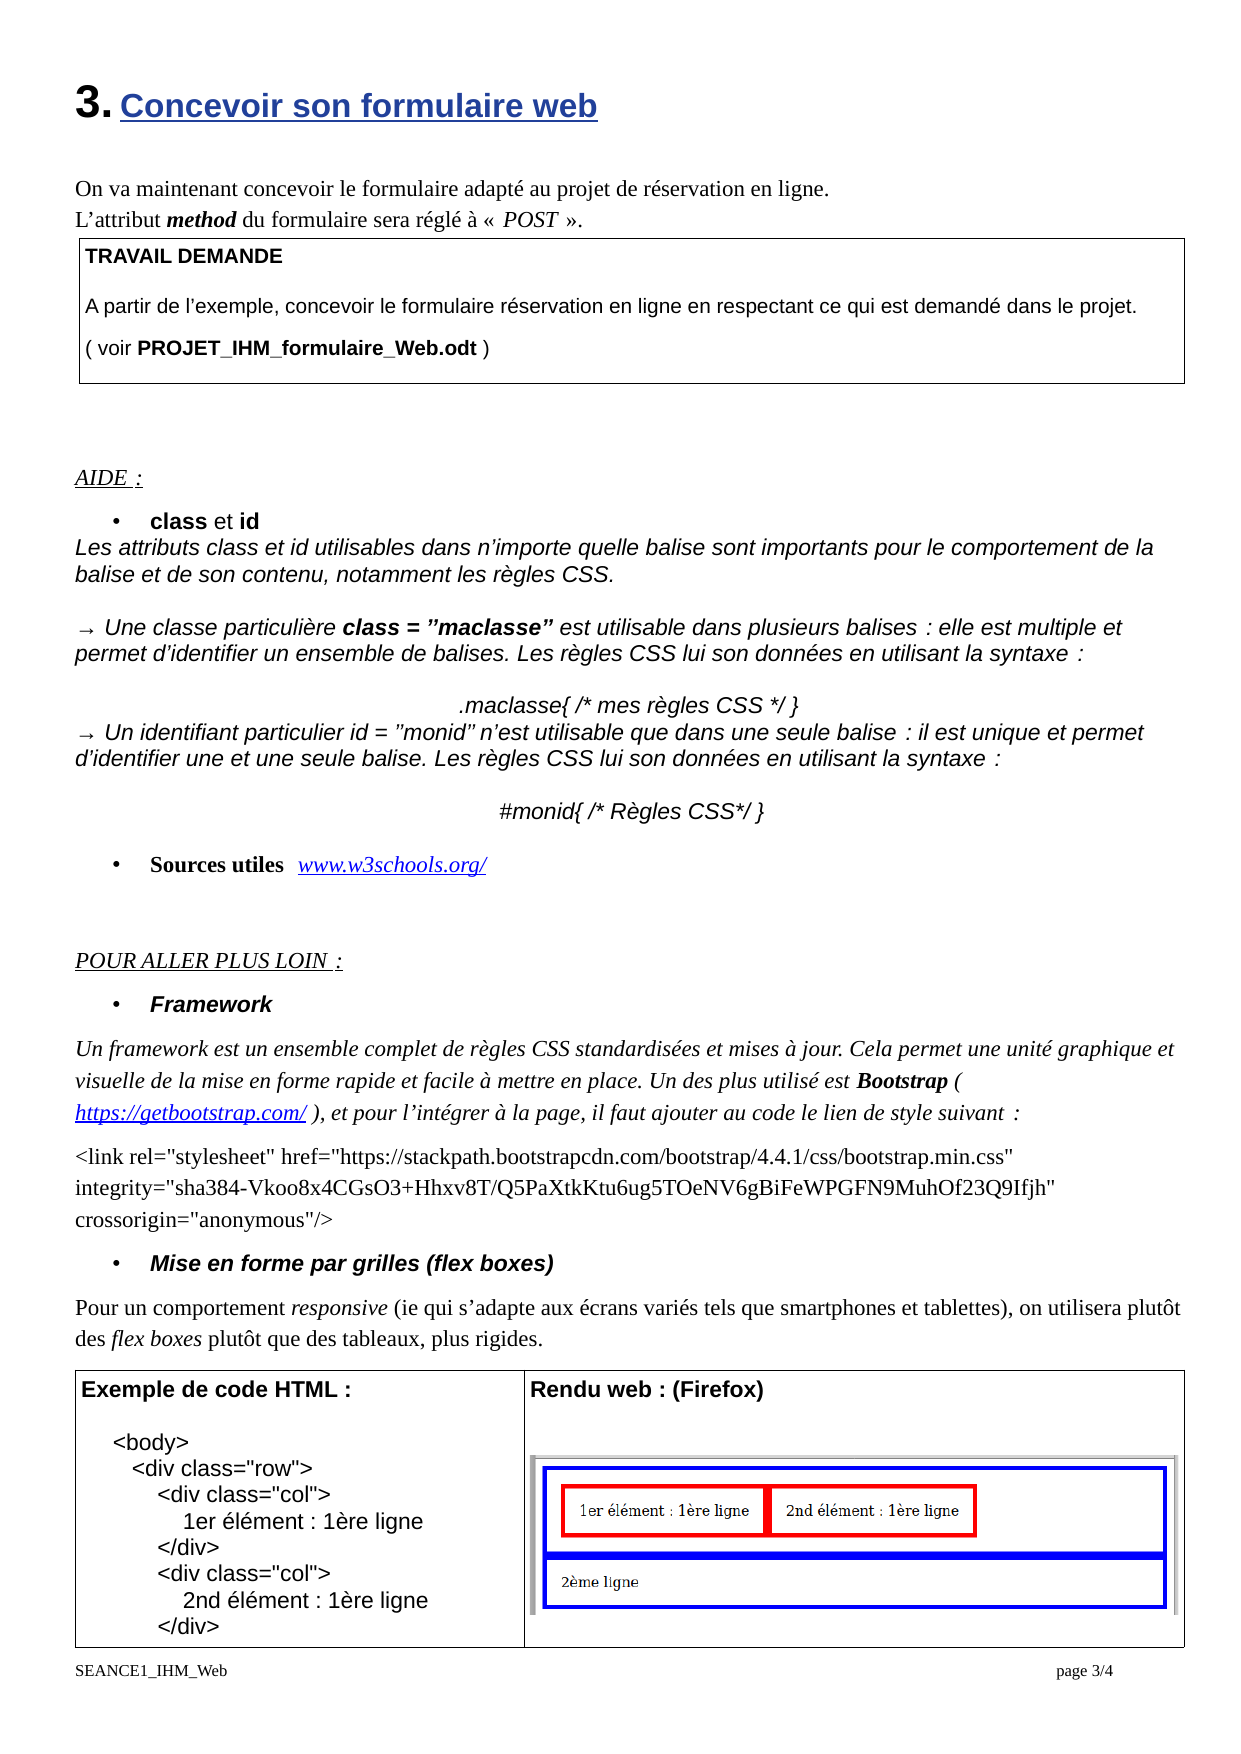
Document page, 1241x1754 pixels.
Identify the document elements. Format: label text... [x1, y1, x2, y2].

subtitle Concevoir son formulaire web [75, 75, 1184, 128]
text .maclasse{ /* mes règles CSS */ } [75, 692, 1184, 719]
text On va maintenant concevoir le formulaire adapté au projet de réservation en ligne. [75, 175, 1184, 201]
list Mise en forme par grilles (flex boxes) [112, 1250, 1184, 1276]
list class et id [112, 508, 1184, 534]
text → Un identifiant particulier id = ’’monid’’ n’est utilisable que dans une seule balise : il est unique et permet d’identifier une et une seule balise. Les règles CSS lui son données en utilisant la syntaxe : [75, 719, 1184, 772]
text #monid{ /* Règles CSS*/ } [75, 798, 1184, 824]
text <link rel="stylesheet" href="https://stackpath.bootstrapcdn.com/bootstrap/4.4.1/css/bootstrap.min.css" integrity="sha384-Vkoo8x4CGsO3+Hhxv8T/Q5PaXtkKtu6ug5TOeNV6gBiFeWPGFN9MuhOf23Q9Ifjh" crossorigin="anonymous"/> [75, 1143, 1184, 1232]
text POUR ALLER PLUS LOIN : [75, 947, 1184, 974]
text AIDE : [75, 464, 1184, 490]
list Framework [112, 991, 1184, 1018]
list Sources utiles www.w3schools.org/ [112, 851, 1184, 877]
text Les attributs class et id utilisables dans n’importe quelle balise sont importants pour le comportement de la balise et de son contenu, notamment les règles CSS. [75, 534, 1184, 587]
text → Une classe particulière class = ’’maclasse’’ est utilisable dans plusieurs balises : elle est multiple et permet d’identifier un ensemble de balises. Les règles CSS lui son données en utilisant la syntaxe : [75, 613, 1184, 666]
table_header TRAVAIL DEMANDE A partir de l’exemple, concevoir le formulaire réservation en ligne en respectant ce qui est demandé dans le projet. ( voir PROJET_IHM_formulaire_Web.odt ) [80, 239, 1184, 383]
text Un framework est un ensemble complet de règles CSS standardisées et mises à jour. Cela permet une unité graphique et visuelle de la mise en forme rapide et facile à mettre en place. Un des plus utilisé est Bootstrap ( https://getbootstrap.com/ ), et pour l’intégrer à la page, il faut ajouter au code le lien de style suivant : [75, 1036, 1184, 1125]
table_header Rendu web : (Firefox) [525, 1371, 1184, 1647]
text L’attribut method du formulaire sera réglé à « POST ». [75, 206, 1184, 233]
table_header Exemple de code HTML : <body> <div class="row"> <div class="col"> 1er élément : 1ère ligne </div> <div class="col"> 2nd élément : 1ère ligne </div> [76, 1371, 524, 1647]
text Pour un comportement responsive (ie qui s’adapte aux écrans variés tels que smartphones et tablettes), on utilisera plutôt des flex boxes plutôt que des tableaux, plus rigides. [75, 1294, 1184, 1352]
